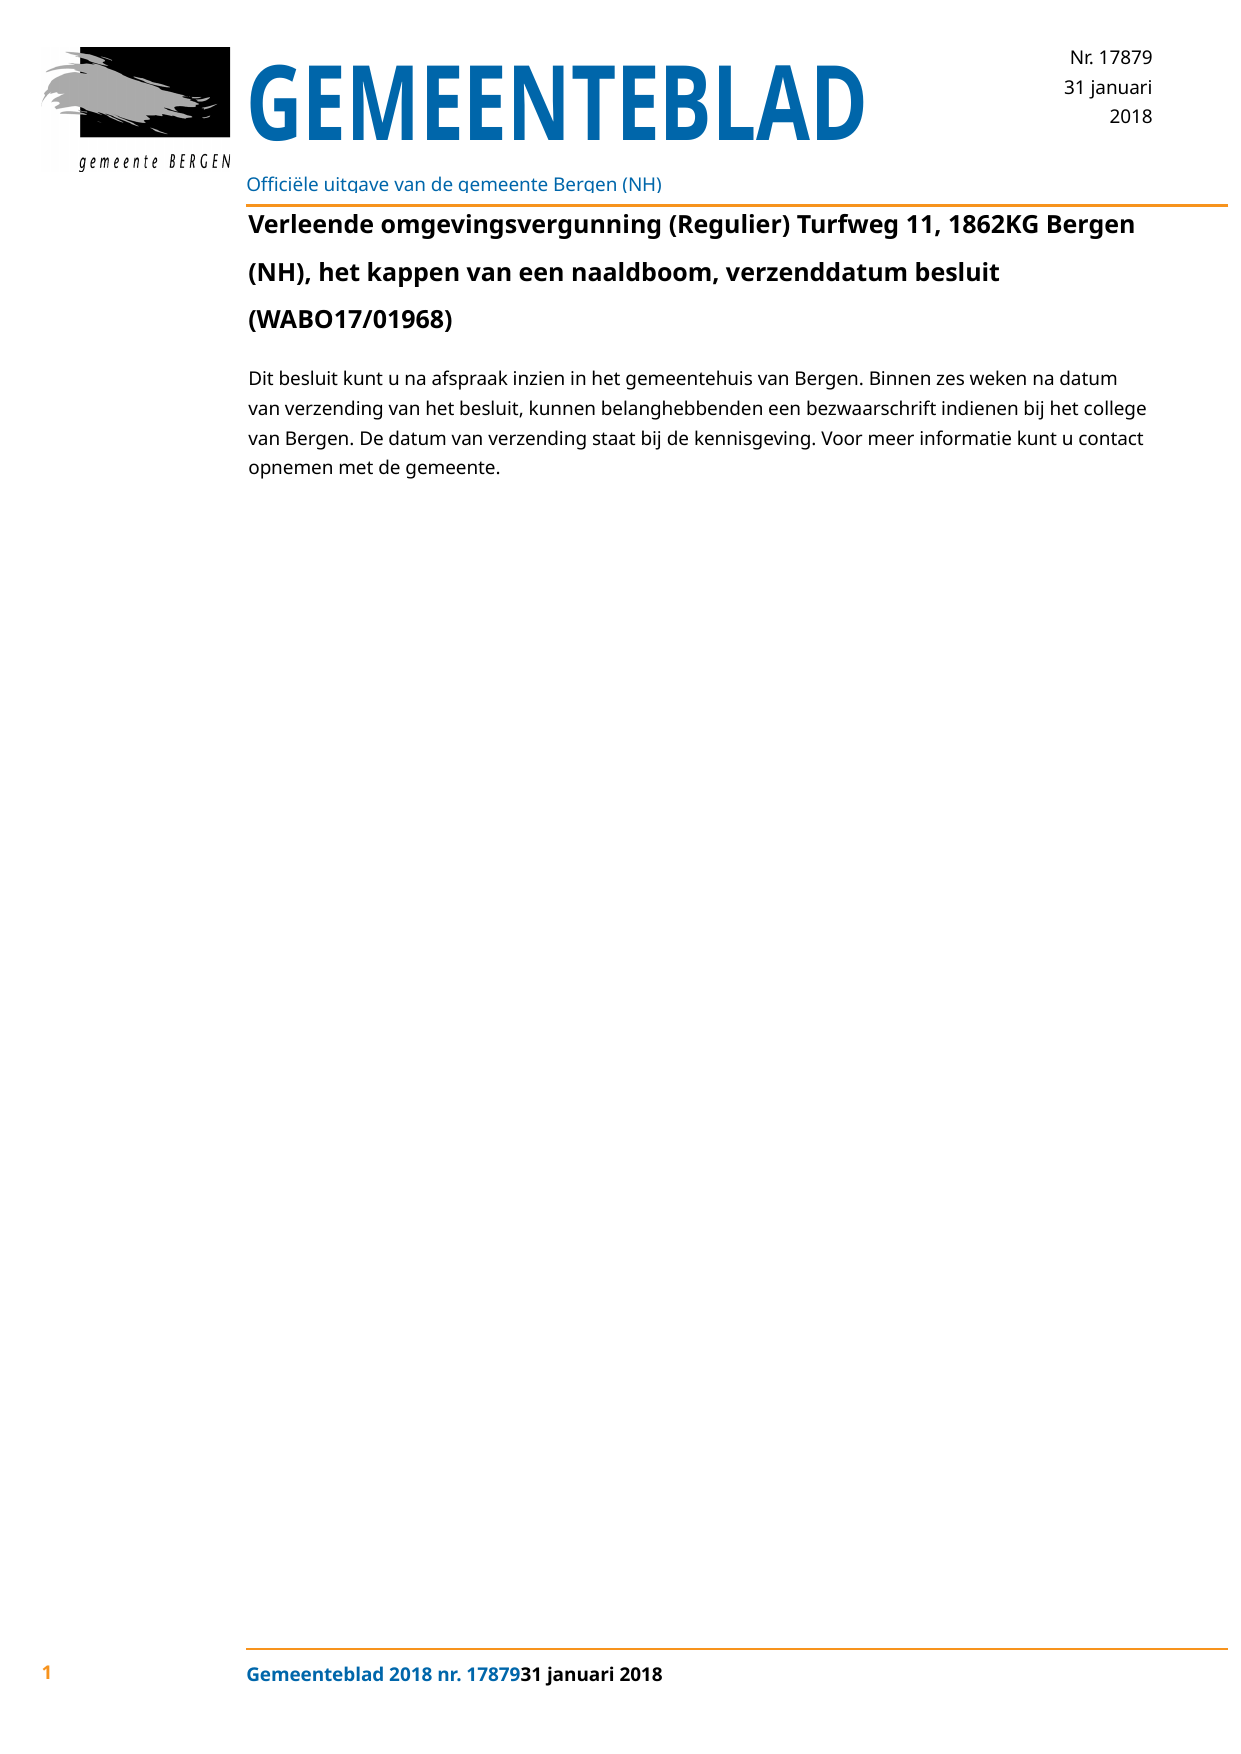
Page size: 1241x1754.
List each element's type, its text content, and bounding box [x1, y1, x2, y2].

picture [41, 47, 231, 172]
text Dit besluit kunt u na afspraak inzien in het gemeentehuis van Bergen. Binnen zes weken na datum van verzending van het besluit, kunnen belanghebbenden een bezwaarschrift indienen bij het college van Bergen. De datum van verzending staat bij de kennisgeving. Voor meer informatie kunt u contact opnemen met de gemeente. [248, 366, 1152, 480]
text Verleende omgevingsvergunning (Regulier) Turfweg 11, 1862KG Bergen (NH), het kappen van een naaldboom, verzenddatum besluit (WABO17/01968) [248, 207, 1152, 336]
